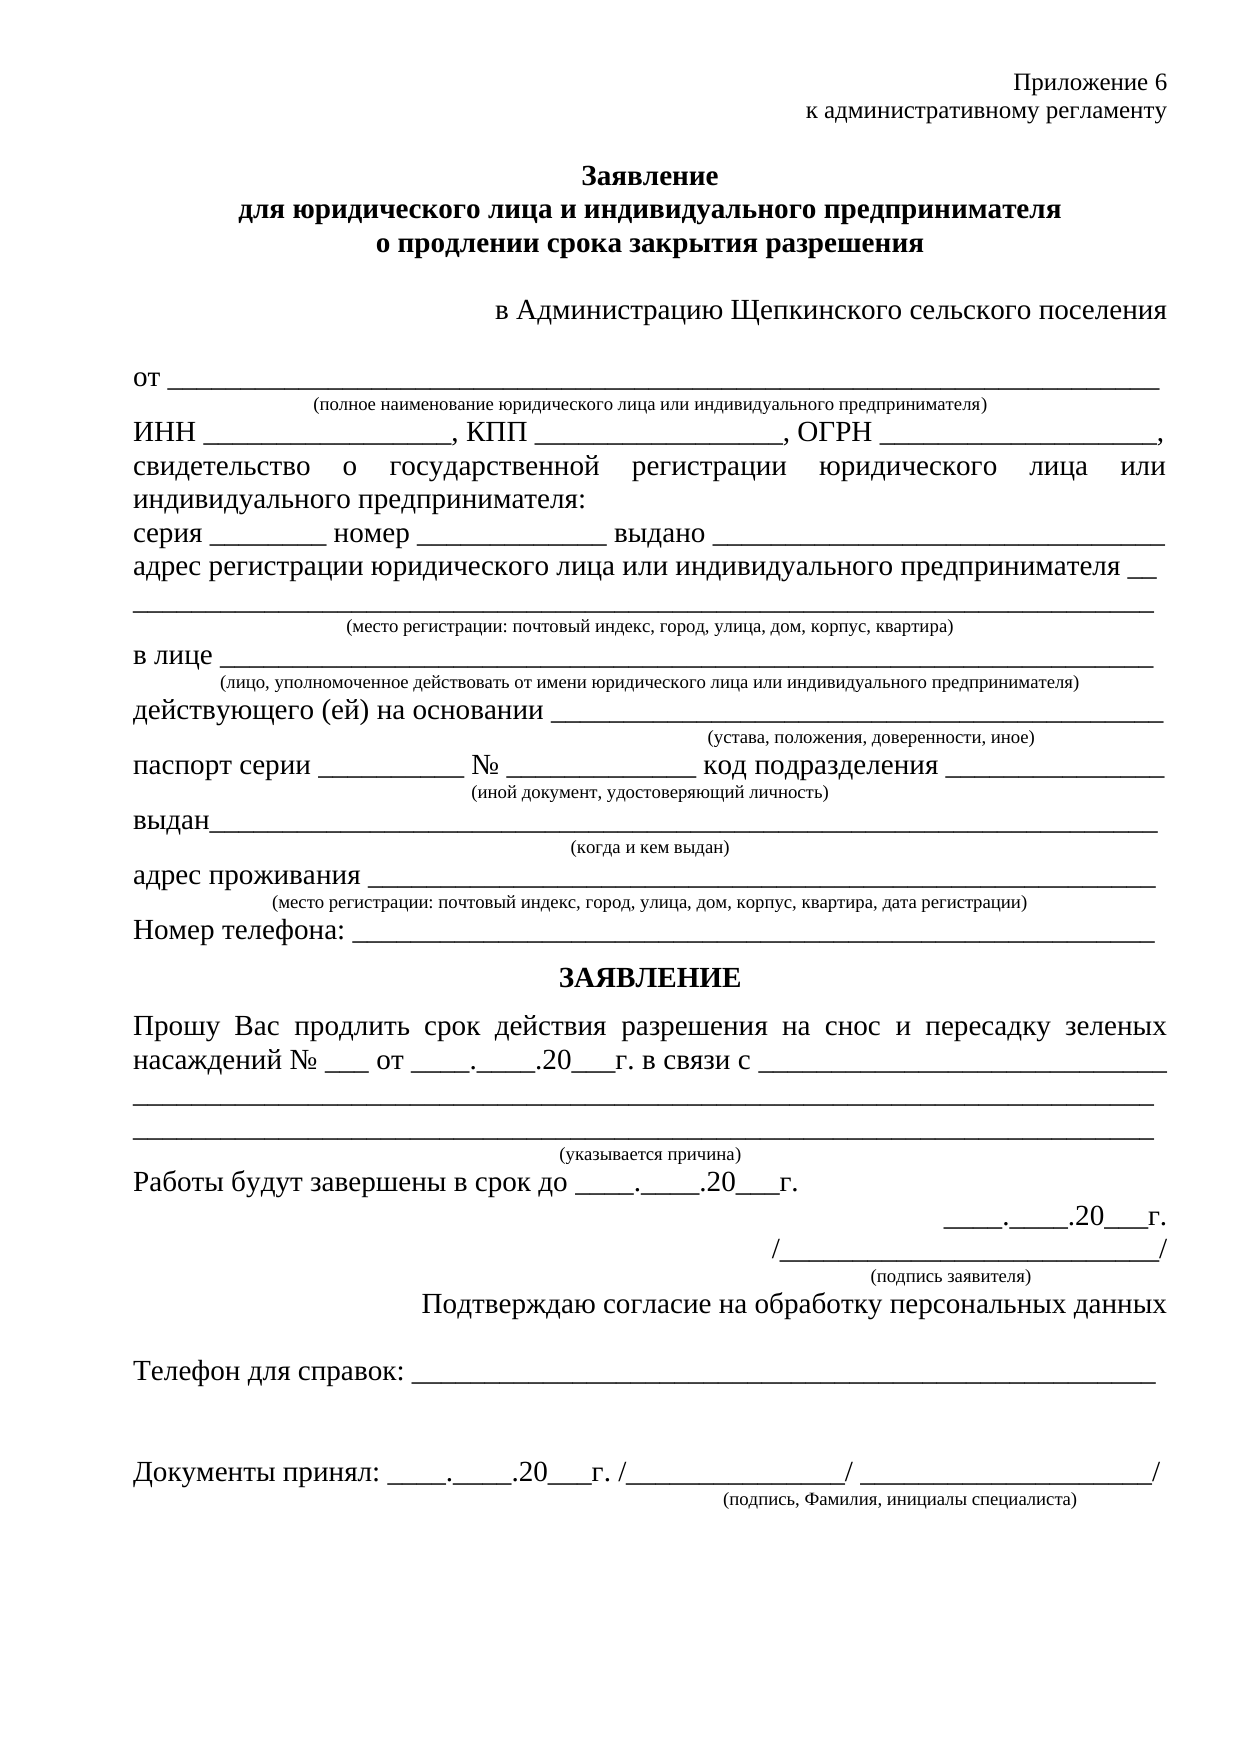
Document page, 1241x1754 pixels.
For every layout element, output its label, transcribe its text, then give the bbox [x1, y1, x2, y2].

text в лице ________________________________________________________________ [133, 637, 1167, 671]
text ИНН _________________, КПП _________________, ОГРН ___________________, [133, 414, 1167, 448]
text адрес регистрации юридического лица или индивидуального предпринимателя __ [133, 548, 1167, 582]
text (подпись заявителя) [133, 1265, 1167, 1286]
text Телефон для справок: ___________________________________________________ [133, 1353, 1167, 1387]
text (указывается причина) [133, 1142, 1167, 1164]
text о продлении срока закрытия разрешения [133, 225, 1167, 258]
text в Администрацию Щепкинского сельского поселения [133, 292, 1167, 326]
text (иной документ, удостоверяющий личность) [133, 781, 1167, 802]
text к административному регламенту [133, 96, 1167, 124]
text (полное наименование юридического лица или индивидуального предпринимателя) [133, 393, 1167, 414]
text Приложение 6 [133, 67, 1167, 96]
text Прошу Вас продлить срок действия разрешения на снос и пересадку зеленых насаждений № ___ от ____.____.20___г. в связи с ____________________________ ______________________________________________________________________ [133, 1008, 1167, 1109]
text (лицо, уполномоченное действовать от имени юридического лица или индивидуального предпринимателя) [133, 671, 1167, 692]
text серия ________ номер _____________ выдано _______________________________ [133, 515, 1167, 548]
text ______________________________________________________________________ [133, 582, 1167, 615]
text Работы будут завершены в срок до ____.____.20___г. [133, 1164, 1167, 1198]
text свидетельство о государственной регистрации юридического лица или индивидуального предпринимателя: [133, 448, 1167, 515]
text (место регистрации: почтовый индекс, город, улица, дом, корпус, квартира, дата регистрации) [133, 891, 1167, 912]
text Подтверждаю согласие на обработку персональных данных [133, 1286, 1167, 1320]
text (устава, положения, доверенности, иное) [133, 726, 1167, 747]
text (место регистрации: почтовый индекс, город, улица, дом, корпус, квартира) [133, 615, 1167, 637]
text (когда и кем выдан) [133, 836, 1167, 857]
text Документы принял: ____.____.20___г. /_______________/ ____________________/ [133, 1454, 1167, 1487]
text паспорт серии __________ № _____________ код подразделения _______________ [133, 747, 1167, 781]
text ____.____.20___г. [133, 1198, 1167, 1231]
text Номер телефона: _______________________________________________________ [133, 912, 1167, 946]
text ______________________________________________________________________ [133, 1109, 1167, 1142]
text (подпись, Фамилия, инициалы специалиста) [133, 1487, 1167, 1509]
text Заявление [133, 158, 1167, 191]
text /__________________________/ [133, 1231, 1167, 1265]
text от ____________________________________________________________________ [133, 359, 1167, 393]
text ЗАЯВЛЕНИЕ [133, 960, 1167, 994]
text выдан_________________________________________________________________ [133, 802, 1167, 836]
text для юридического лица и индивидуального предпринимателя [133, 191, 1167, 225]
text адрес проживания ______________________________________________________ [133, 857, 1167, 891]
text действующего (ей) на основании __________________________________________ [133, 692, 1167, 726]
